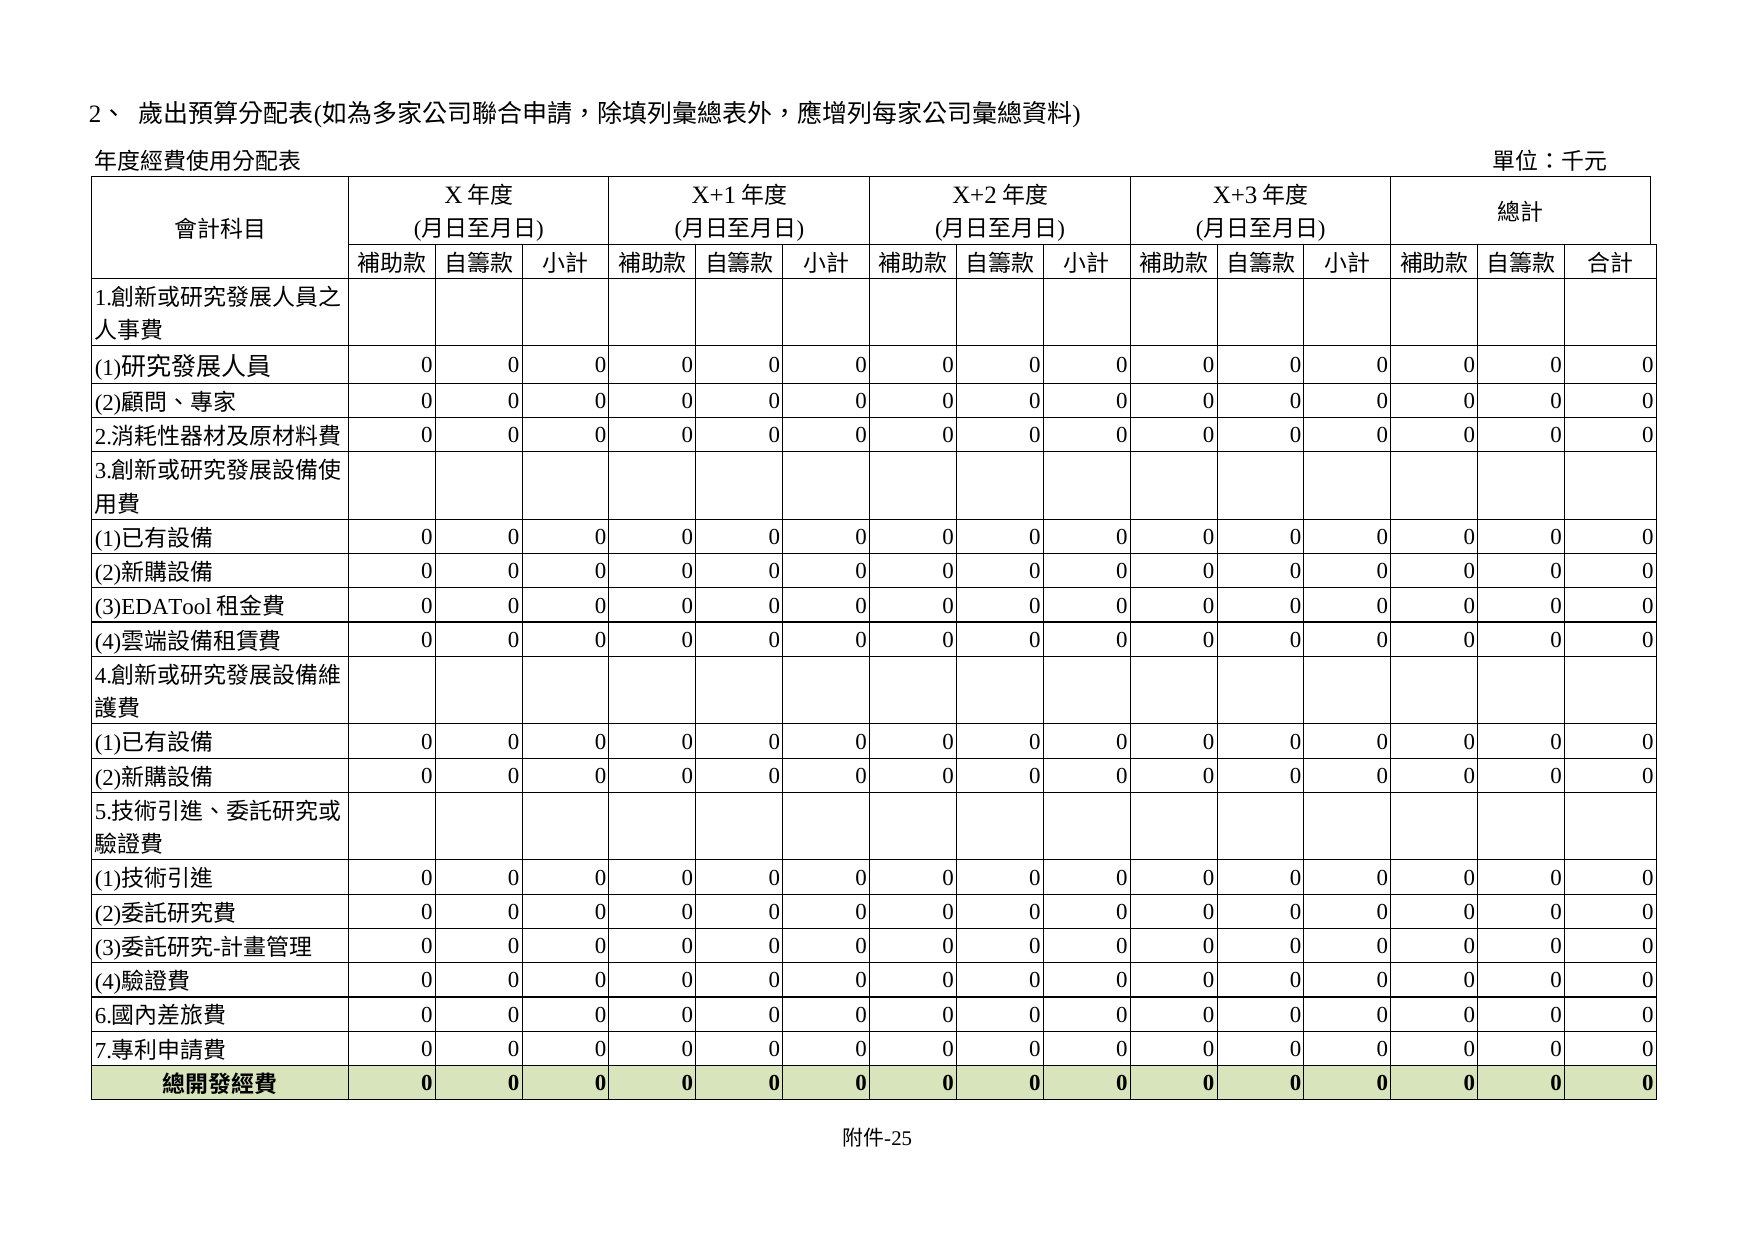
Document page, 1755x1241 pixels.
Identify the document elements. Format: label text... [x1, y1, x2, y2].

table_cell [1651, 176, 1656, 243]
table_cell [957, 657, 1043, 723]
table_cell [1565, 452, 1656, 519]
table_cell 0 [696, 418, 782, 451]
list 歲出預算分配表(如為多家公司聯合申請，除填列彙總表外，應增列每家公司彙總資料) [89, 89, 1665, 130]
table_cell 0 [523, 895, 608, 928]
table_cell [609, 279, 695, 345]
table_cell 0 [1304, 520, 1390, 553]
table_cell 0 [1218, 1066, 1303, 1099]
table_cell 會計科目 [92, 177, 348, 278]
table_cell 0 [1218, 520, 1303, 553]
table_cell X+3年度 (月日至月日) [1131, 177, 1390, 243]
table_cell [957, 279, 1043, 345]
table_cell 0 [1131, 998, 1217, 1031]
table_cell 0 [957, 418, 1043, 451]
table_cell 0 [696, 998, 782, 1031]
table_cell [1044, 452, 1130, 519]
table_cell 0 [870, 1066, 956, 1099]
table_cell 0 [1391, 724, 1477, 757]
table_cell 0 [1131, 895, 1217, 928]
table_cell 0 [1565, 1032, 1656, 1065]
table_cell 0 [349, 860, 435, 893]
table_cell 0 [349, 724, 435, 757]
table_cell 0 [957, 963, 1043, 996]
table_cell [1478, 452, 1564, 519]
table_cell 0 [436, 588, 522, 621]
table_cell (3)委託研究-計畫管理 [92, 929, 348, 962]
table_cell 0 [1218, 998, 1303, 1031]
table_cell 0 [1218, 1032, 1303, 1065]
table_cell 0 [1478, 860, 1564, 893]
table_cell 0 [870, 588, 956, 621]
table_cell 0 [870, 860, 956, 893]
table_cell 補助款 [1131, 245, 1217, 278]
table_cell 0 [1131, 963, 1217, 996]
table_cell 0 [1044, 554, 1130, 587]
table_cell 0 [349, 963, 435, 996]
table_cell 0 [349, 588, 435, 621]
table_cell 0 [870, 384, 956, 417]
table_cell 0 [349, 998, 435, 1031]
table_cell 0 [1478, 895, 1564, 928]
table_cell 0 [1044, 1032, 1130, 1065]
table_cell 0 [523, 724, 608, 757]
table_cell 0 [783, 963, 869, 996]
table_cell 0 [1391, 895, 1477, 928]
table_cell 0 [1131, 554, 1217, 587]
table_cell 0 [436, 929, 522, 962]
table_cell 0 [1131, 929, 1217, 962]
table_cell 0 [436, 520, 522, 553]
table_cell 0 [1218, 759, 1303, 792]
table_cell 7.專利申請費 [92, 1032, 348, 1065]
table_cell [609, 657, 695, 723]
table_cell 0 [870, 623, 956, 656]
table_cell [1304, 657, 1390, 723]
table_cell 0 [436, 418, 522, 451]
table_cell 0 [349, 929, 435, 962]
table_cell 6.國內差旅費 [92, 998, 348, 1031]
table_cell [1565, 793, 1656, 859]
table_cell 0 [1478, 623, 1564, 656]
table_cell 0 [696, 860, 782, 893]
table_cell 小計 [1304, 245, 1390, 278]
table_cell 2.消耗性器材及原材料費 [92, 418, 348, 451]
table_cell 0 [609, 963, 695, 996]
table_cell 0 [957, 1066, 1043, 1099]
table_cell 0 [1044, 929, 1130, 962]
table_cell [436, 793, 522, 859]
table_cell 0 [1304, 1032, 1390, 1065]
table_cell 0 [957, 588, 1043, 621]
table_cell 0 [870, 963, 956, 996]
table_cell 0 [783, 724, 869, 757]
table_cell 0 [523, 588, 608, 621]
table_cell [1044, 657, 1130, 723]
table_cell 0 [349, 384, 435, 417]
table_cell 0 [523, 759, 608, 792]
table_cell 0 [1304, 724, 1390, 757]
table_cell X+1年度 (月日至月日) [609, 177, 869, 243]
table_cell [870, 657, 956, 723]
table_cell [1304, 279, 1390, 345]
table_cell 小計 [523, 245, 608, 278]
table_cell [783, 279, 869, 345]
table_cell 0 [696, 346, 782, 383]
table_cell (2)新購設備 [92, 759, 348, 792]
table_cell 0 [436, 860, 522, 893]
table_cell [696, 452, 782, 519]
table_cell 0 [1565, 554, 1656, 587]
table_cell [436, 452, 522, 519]
table_cell 0 [523, 929, 608, 962]
table_cell [349, 793, 435, 859]
table_cell [783, 657, 869, 723]
table_cell (3)EDATool租金費 [92, 588, 348, 621]
table_cell 0 [1218, 929, 1303, 962]
table_cell 0 [523, 1066, 608, 1099]
table_cell 0 [870, 929, 956, 962]
table_cell 1.創新或研究發展人員之人事費 [92, 279, 348, 345]
table_cell 0 [1218, 418, 1303, 451]
table_cell 0 [609, 554, 695, 587]
table_cell 0 [1304, 929, 1390, 962]
table_cell 0 [1304, 554, 1390, 587]
table_cell 總計 [1391, 177, 1650, 243]
table_cell 0 [1131, 520, 1217, 553]
table_cell 0 [1565, 895, 1656, 928]
table_cell 0 [783, 623, 869, 656]
table_cell 0 [957, 929, 1043, 962]
table_cell (2)新購設備 [92, 554, 348, 587]
table_cell 0 [1131, 860, 1217, 893]
table_cell [436, 279, 522, 345]
table_cell 補助款 [1391, 245, 1477, 278]
table_cell 0 [1391, 929, 1477, 962]
table_cell 0 [1304, 860, 1390, 893]
table_cell 0 [696, 724, 782, 757]
table_cell 0 [1478, 554, 1564, 587]
table_cell 0 [1304, 588, 1390, 621]
table_cell 0 [1478, 929, 1564, 962]
table_cell 0 [523, 520, 608, 553]
table_cell 自籌款 [696, 245, 782, 278]
table_cell 補助款 [349, 245, 435, 278]
table_cell 0 [436, 554, 522, 587]
table_header 年度經費使用分配表 單位：千元 [92, 143, 1650, 176]
table_cell [870, 793, 956, 859]
table_cell 0 [783, 860, 869, 893]
table_cell 0 [1131, 1032, 1217, 1065]
table_cell [1478, 279, 1564, 345]
table_cell 0 [349, 418, 435, 451]
table_cell 補助款 [609, 245, 695, 278]
table_cell 0 [1391, 998, 1477, 1031]
table_cell 0 [1218, 554, 1303, 587]
table_cell 0 [870, 520, 956, 553]
table_cell 0 [696, 520, 782, 553]
table_cell [1565, 657, 1656, 723]
table_cell 0 [349, 554, 435, 587]
table_cell 0 [609, 929, 695, 962]
table_cell 0 [1044, 1066, 1130, 1099]
table_cell 0 [1478, 1032, 1564, 1065]
table_cell 0 [609, 588, 695, 621]
table_cell 0 [1565, 520, 1656, 553]
table_cell 3.創新或研究發展設備使用費 [92, 452, 348, 519]
table_cell 0 [1478, 588, 1564, 621]
table_cell 0 [1044, 724, 1130, 757]
table_cell [1391, 657, 1477, 723]
table_cell (4)驗證費 [92, 963, 348, 996]
table_cell 0 [783, 759, 869, 792]
table_cell 0 [609, 1032, 695, 1065]
table_cell 0 [349, 759, 435, 792]
table_cell 0 [436, 998, 522, 1031]
table_cell (2)顧問、專家 [92, 384, 348, 417]
table_cell [696, 793, 782, 859]
table_cell 0 [1478, 998, 1564, 1031]
table_cell [783, 452, 869, 519]
table_cell 0 [1391, 623, 1477, 656]
table_cell X+2年度 (月日至月日) [870, 177, 1130, 243]
table_cell 0 [523, 384, 608, 417]
table_cell 0 [609, 998, 695, 1031]
table_cell 0 [696, 623, 782, 656]
table_cell 0 [1218, 384, 1303, 417]
table_cell 0 [349, 520, 435, 553]
table_cell 0 [696, 554, 782, 587]
table_cell 0 [783, 384, 869, 417]
table_cell 0 [957, 346, 1043, 383]
table_cell 0 [1044, 588, 1130, 621]
table_cell 0 [523, 1032, 608, 1065]
table_cell 0 [1131, 384, 1217, 417]
table_cell 0 [523, 963, 608, 996]
table_cell 0 [783, 418, 869, 451]
table_cell [523, 657, 608, 723]
table_cell X年度 (月日至月日) [349, 177, 608, 243]
table_cell 0 [1478, 759, 1564, 792]
table_cell 0 [1304, 895, 1390, 928]
table_cell 0 [1565, 759, 1656, 792]
table_cell [957, 452, 1043, 519]
table_cell 0 [609, 860, 695, 893]
table_cell 0 [436, 895, 522, 928]
table_cell 0 [870, 998, 956, 1031]
table_cell 0 [1565, 384, 1656, 417]
table_cell 0 [870, 346, 956, 383]
table_cell (4)雲端設備租賃費 [92, 623, 348, 656]
table_cell 0 [1565, 998, 1656, 1031]
table_cell 0 [696, 384, 782, 417]
table_cell [1218, 793, 1303, 859]
table_cell 0 [1391, 384, 1477, 417]
table_cell [349, 657, 435, 723]
table_cell [1565, 279, 1656, 345]
table_cell [1131, 793, 1217, 859]
table_cell 0 [436, 384, 522, 417]
table_cell 補助款 [870, 245, 956, 278]
table_cell 0 [1391, 346, 1477, 383]
table_cell 0 [783, 998, 869, 1031]
table_cell [870, 279, 956, 345]
table_cell 0 [523, 554, 608, 587]
table_cell 0 [1044, 759, 1130, 792]
table_cell 0 [1391, 520, 1477, 553]
table_cell 0 [1478, 384, 1564, 417]
table_cell 5.技術引進、委託研究或驗證費 [92, 793, 348, 859]
table_cell 0 [609, 759, 695, 792]
table_cell 0 [696, 929, 782, 962]
table_cell 0 [1131, 418, 1217, 451]
table_cell 0 [1044, 998, 1130, 1031]
table_cell 4.創新或研究發展設備維護費 [92, 657, 348, 723]
table_cell 0 [1391, 1066, 1477, 1099]
table_cell 0 [349, 623, 435, 656]
table_cell 0 [783, 1032, 869, 1065]
table_cell [1131, 657, 1217, 723]
table_cell [1131, 452, 1217, 519]
table_cell [1218, 452, 1303, 519]
table_cell 0 [1218, 895, 1303, 928]
table_cell 總開發經費 [92, 1066, 348, 1099]
table_cell [1304, 452, 1390, 519]
table_cell 0 [436, 724, 522, 757]
table_cell [696, 279, 782, 345]
table_cell [870, 452, 956, 519]
table_cell 0 [1131, 759, 1217, 792]
table_cell [523, 279, 608, 345]
table_cell [957, 793, 1043, 859]
table_cell [349, 452, 435, 519]
table_cell 0 [696, 895, 782, 928]
table_cell 0 [1218, 724, 1303, 757]
table_cell 0 [1218, 346, 1303, 383]
table_cell (1)已有設備 [92, 724, 348, 757]
table_cell 0 [1391, 418, 1477, 451]
table_cell 0 [1304, 998, 1390, 1031]
table_cell 0 [349, 346, 435, 383]
table_cell 0 [957, 384, 1043, 417]
table_cell 0 [1565, 623, 1656, 656]
table_cell 0 [1391, 588, 1477, 621]
table_cell 0 [783, 1066, 869, 1099]
table_cell 0 [1565, 724, 1656, 757]
table_cell (1)技術引進 [92, 860, 348, 893]
table_cell [696, 657, 782, 723]
table_cell 0 [523, 860, 608, 893]
table_cell [783, 793, 869, 859]
table_cell 0 [609, 623, 695, 656]
table_cell 0 [957, 860, 1043, 893]
table_cell 0 [1304, 418, 1390, 451]
table_cell 0 [1044, 418, 1130, 451]
table_cell 0 [523, 998, 608, 1031]
table_cell 0 [1391, 860, 1477, 893]
table_cell 0 [436, 759, 522, 792]
table_cell 0 [696, 1066, 782, 1099]
table_cell 自籌款 [957, 245, 1043, 278]
table_cell 0 [1044, 963, 1130, 996]
table_cell 0 [696, 963, 782, 996]
table_cell [1478, 793, 1564, 859]
table_cell 0 [523, 418, 608, 451]
table_cell 0 [783, 929, 869, 962]
table_cell 0 [1565, 860, 1656, 893]
table_cell 0 [349, 895, 435, 928]
table_cell 0 [1304, 963, 1390, 996]
table_cell 自籌款 [1218, 245, 1303, 278]
table_cell 0 [1565, 418, 1656, 451]
table_cell 0 [609, 895, 695, 928]
table_cell 0 [1131, 1066, 1217, 1099]
table_cell 0 [1218, 860, 1303, 893]
table_cell 0 [1565, 963, 1656, 996]
table_cell [1391, 793, 1477, 859]
table_cell 0 [1391, 759, 1477, 792]
table_cell 0 [1565, 346, 1656, 383]
table_cell 0 [1131, 623, 1217, 656]
table_cell 0 [609, 346, 695, 383]
table_cell [1478, 657, 1564, 723]
table_cell (1)研究發展人員 [92, 346, 348, 383]
table_cell 0 [1478, 520, 1564, 553]
table_cell 合計 [1565, 245, 1656, 278]
table_cell 小計 [783, 245, 869, 278]
table_cell 0 [436, 623, 522, 656]
table_cell 0 [1044, 346, 1130, 383]
table_cell 0 [1131, 588, 1217, 621]
table_cell 0 [349, 1066, 435, 1099]
table_cell 0 [1218, 623, 1303, 656]
table_cell 0 [1565, 588, 1656, 621]
table_cell 0 [349, 1032, 435, 1065]
table_cell 0 [783, 588, 869, 621]
table_cell 0 [1391, 1032, 1477, 1065]
table_cell (2)委託研究費 [92, 895, 348, 928]
table_cell 0 [1304, 1066, 1390, 1099]
table_cell 0 [870, 418, 956, 451]
table_cell [1218, 279, 1303, 345]
table_cell 0 [609, 384, 695, 417]
table_cell 小計 [1044, 245, 1130, 278]
table_cell 0 [436, 1032, 522, 1065]
table_cell 0 [783, 520, 869, 553]
table_cell 0 [696, 588, 782, 621]
table_cell 0 [1304, 384, 1390, 417]
table_cell [1304, 793, 1390, 859]
table_cell 0 [1391, 963, 1477, 996]
table_cell 0 [957, 554, 1043, 587]
table_cell 0 [870, 759, 956, 792]
table_cell 0 [436, 346, 522, 383]
table_cell 0 [870, 1032, 956, 1065]
table_cell [436, 657, 522, 723]
table_cell 0 [1478, 346, 1564, 383]
table_cell 0 [696, 1032, 782, 1065]
table_cell [349, 279, 435, 345]
table_cell 0 [1044, 384, 1130, 417]
table_cell 0 [1131, 724, 1217, 757]
table_cell 0 [1304, 623, 1390, 656]
table_cell 0 [783, 346, 869, 383]
table_cell 0 [783, 895, 869, 928]
table_cell [523, 452, 608, 519]
table_cell 0 [523, 346, 608, 383]
table_cell [609, 793, 695, 859]
table_cell [523, 793, 608, 859]
table_cell 0 [1218, 588, 1303, 621]
table_cell 0 [957, 998, 1043, 1031]
table_cell (1)已有設備 [92, 520, 348, 553]
table_cell 0 [1478, 963, 1564, 996]
table_cell 0 [1304, 759, 1390, 792]
table_cell 自籌款 [436, 245, 522, 278]
table_cell 0 [957, 759, 1043, 792]
table_cell 0 [870, 554, 956, 587]
table_cell 0 [957, 895, 1043, 928]
table_cell 0 [1044, 520, 1130, 553]
table_cell 0 [1565, 929, 1656, 962]
table_cell 0 [870, 724, 956, 757]
table_cell [1391, 452, 1477, 519]
table_cell 0 [1478, 418, 1564, 451]
table_cell 0 [783, 554, 869, 587]
table_cell 0 [1478, 1066, 1564, 1099]
table_cell 0 [957, 724, 1043, 757]
table_cell 0 [523, 623, 608, 656]
table_cell 0 [1304, 346, 1390, 383]
table_cell 0 [609, 724, 695, 757]
table_cell [1131, 279, 1217, 345]
table_cell 0 [1218, 963, 1303, 996]
table_cell [1044, 279, 1130, 345]
table_cell 0 [609, 418, 695, 451]
table_cell 0 [609, 520, 695, 553]
table_cell 0 [1044, 623, 1130, 656]
table_cell [1391, 279, 1477, 345]
table_cell 0 [1131, 346, 1217, 383]
table_cell 0 [957, 520, 1043, 553]
table_cell 自籌款 [1478, 245, 1564, 278]
table_cell 0 [696, 759, 782, 792]
table_cell [1218, 657, 1303, 723]
table_header [1650, 143, 1656, 176]
table_cell 0 [1044, 895, 1130, 928]
table_cell 0 [1044, 860, 1130, 893]
table_cell [1044, 793, 1130, 859]
table_cell 0 [1391, 554, 1477, 587]
table_cell 0 [436, 1066, 522, 1099]
table_cell 0 [1565, 1066, 1656, 1099]
table_cell 0 [957, 623, 1043, 656]
table_cell 0 [609, 1066, 695, 1099]
table_cell 0 [957, 1032, 1043, 1065]
table_cell 0 [870, 895, 956, 928]
table_cell 0 [436, 963, 522, 996]
table_cell [609, 452, 695, 519]
table_cell 0 [1478, 724, 1564, 757]
